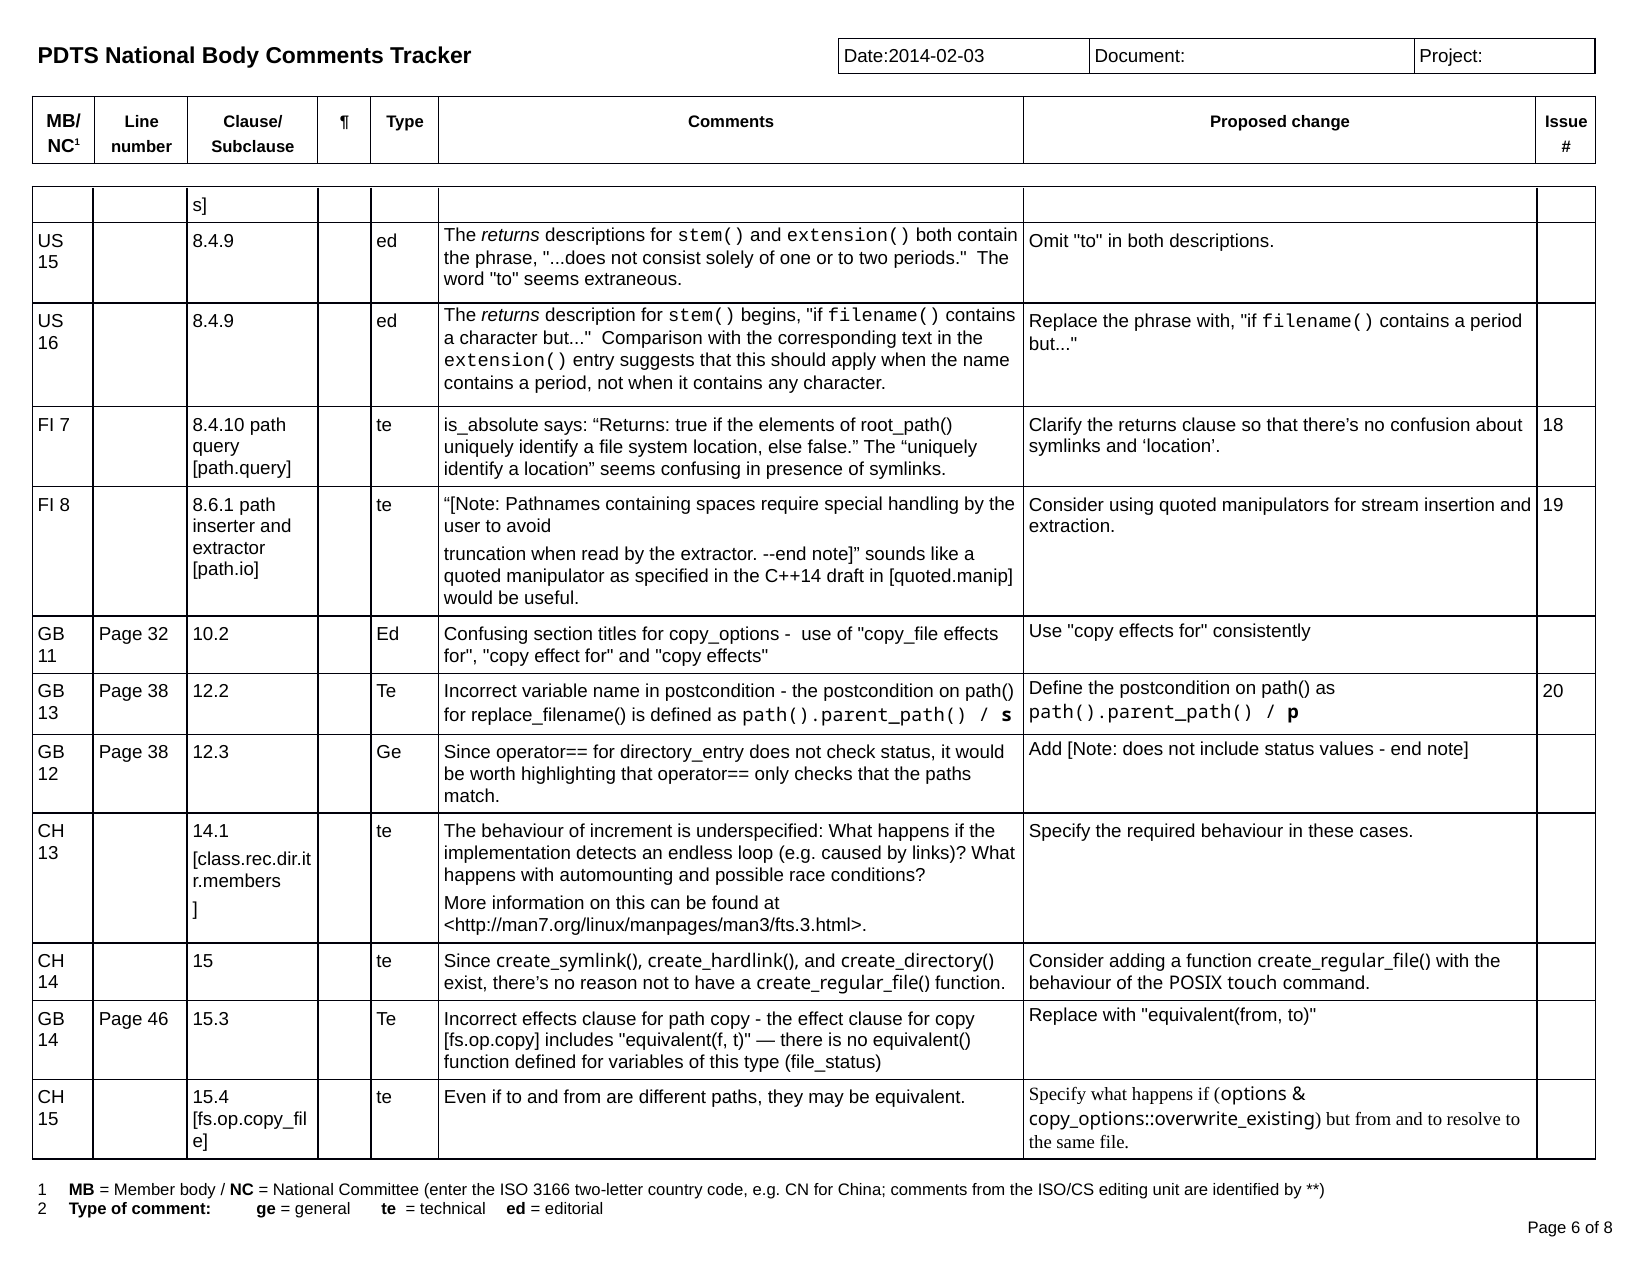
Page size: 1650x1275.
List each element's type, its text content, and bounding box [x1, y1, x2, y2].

table_cell [319, 187, 371, 222]
table_cell US 15 [33, 223, 92, 302]
table_cell s] [188, 187, 318, 222]
table_cell 18 [1538, 407, 1595, 486]
table_cell te [372, 1080, 438, 1158]
table_cell CH 13 [33, 814, 92, 942]
table_cell [94, 814, 186, 942]
table_cell CH 14 [33, 944, 92, 1000]
table_cell [94, 407, 186, 486]
table_cell 15.4 [fs.op.copy_file] [188, 1080, 317, 1158]
table_cell 10.2 [188, 617, 317, 672]
table_cell Replace with "equivalent(from, to)" [1024, 1001, 1536, 1078]
table_cell 12.3 [188, 735, 317, 812]
table_cell te [372, 944, 438, 1000]
table_cell te [372, 487, 438, 615]
table_cell [94, 223, 186, 302]
table_cell [1538, 1080, 1595, 1158]
table_cell [94, 944, 186, 1000]
table_cell Since operator== for directory_entry does not check status, it would be worth highlighting that operator== only checks that the paths match. [439, 735, 1023, 812]
table_cell The returns description for stem() begins, "if filename() contains a character but..." Comparison with the corresponding text in the extension() entry suggests that this should apply when the name contains a period, not when it contains any character. [439, 304, 1023, 406]
table_cell 8.4.10 path query [path.query] [188, 407, 317, 486]
table_cell Consider using quoted manipulators for stream insertion and extraction. [1024, 487, 1536, 615]
table_cell [94, 187, 187, 222]
table_cell Specify the required behaviour in these cases. [1024, 814, 1536, 942]
table_cell [319, 407, 370, 486]
table_cell [372, 187, 438, 222]
table_cell [1538, 304, 1595, 406]
table_cell Confusing section titles for copy_options - use of "copy_file effects for", "copy effect for" and "copy effects" [439, 617, 1023, 672]
table_cell [319, 487, 370, 615]
table_cell 8.4.9 [188, 304, 317, 406]
table_cell te [372, 407, 438, 486]
table_cell Te [372, 1001, 438, 1078]
table_cell [319, 814, 370, 942]
table_cell CH 15 [33, 1080, 92, 1158]
table_cell [1538, 617, 1595, 672]
table_cell Incorrect effects clause for path copy - the effect clause for copy [fs.op.copy] includes "equivalent(f, t)" — there is no equivalent() function defined for variables of this type (file_status) [439, 1001, 1023, 1078]
table_cell Since create_symlink(), create_hardlink(), and create_directory() exist, there’s no reason not to have a create_regular_file() function. [439, 944, 1023, 1000]
table_cell Incorrect variable name in postcondition - the postcondition on path() for replace_filename() is defined as path().parent_path() / s [439, 674, 1023, 733]
table_cell GB 14 [33, 1001, 92, 1078]
table_cell Omit "to" in both descriptions. [1024, 223, 1536, 302]
table_cell 8.6.1 path inserter and extractor [path.io] [188, 487, 317, 615]
table_cell US 16 [33, 304, 92, 406]
table_cell [319, 223, 370, 302]
table_cell [94, 487, 186, 615]
table_cell is_absolute says: “Returns: true if the elements of root_path() uniquely identify a file system location, else false.” The “uniquely identify a location” seems confusing in presence of symlinks. [439, 407, 1023, 486]
table_cell GB 13 [33, 674, 92, 733]
table_cell [319, 617, 370, 672]
table_cell [319, 735, 370, 812]
table_cell te [372, 814, 438, 942]
table_cell [1024, 187, 1537, 222]
table_cell [1538, 187, 1595, 222]
table_cell Add [Note: does not include status values - end note] [1024, 735, 1536, 812]
table_cell Replace the phrase with, "if filename() contains a period but..." [1024, 304, 1536, 406]
table_cell [319, 1001, 370, 1078]
table_cell Page 38 [94, 674, 186, 733]
table_cell [1538, 223, 1595, 302]
table_cell Page 32 [94, 617, 186, 672]
table_cell [1538, 944, 1595, 1000]
table_cell Ge [372, 735, 438, 812]
table_cell 15.3 [188, 1001, 317, 1078]
table_cell Clarify the returns clause so that there’s no confusion about symlinks and ‘location’. [1024, 407, 1536, 486]
table_cell Consider adding a function create_regular_file() with the behaviour of the POSIX touch command. [1024, 944, 1536, 1000]
table_cell “[Note: Pathnames containing spaces require special handling by the user to avoid truncation when read by the extractor. --end note]” sounds like a quoted manipulator as specified in the C++14 draft in [quoted.manip] would be useful. [439, 487, 1023, 615]
table_cell [1538, 814, 1595, 942]
table_cell GB 11 [33, 617, 92, 672]
table_cell The returns descriptions for stem() and extension() both contain the phrase, "...does not consist solely of one or to two periods." The word "to" seems extraneous. [439, 223, 1023, 302]
table_cell [94, 304, 186, 406]
table_cell 20 [1538, 674, 1595, 733]
table_cell 8.4.9 [188, 223, 317, 302]
table_cell [319, 1080, 370, 1158]
table_cell FI 7 [33, 407, 92, 486]
table_cell Page 46 [94, 1001, 186, 1078]
table_cell ed [372, 304, 438, 406]
table_cell [439, 187, 1023, 222]
table_cell 19 [1538, 487, 1595, 615]
table_cell [1538, 735, 1595, 812]
table_cell Even if to and from are different paths, they may be equivalent. [439, 1080, 1023, 1158]
table_cell The behaviour of increment is underspecified: What happens if the implementation detects an endless loop (e.g. caused by links)? What happens with automounting and possible race conditions? More information on this can be found at <http://man7.org/linux/manpages/man3/fts.3.html>. [439, 814, 1023, 942]
table_cell Define the postcondition on path() as path().parent_path() / p [1024, 674, 1536, 733]
table_cell [319, 674, 370, 733]
table_cell [94, 1080, 186, 1158]
table_cell [319, 304, 370, 406]
table_cell 12.2 [188, 674, 317, 733]
table_cell 14.1 [class.rec.dir.itr.members ] [188, 814, 317, 942]
table_cell Page 38 [94, 735, 186, 812]
table_cell [319, 944, 370, 1000]
table_cell 15 [188, 944, 317, 1000]
table_cell [33, 187, 93, 222]
table_cell FI 8 [33, 487, 92, 615]
table_cell Te [372, 674, 438, 733]
table_cell Ed [372, 617, 438, 672]
table_cell [1538, 1001, 1595, 1078]
table_cell Use "copy effects for" consistently [1024, 617, 1536, 672]
table_cell Specify what happens if (options & copy_options::overwrite_existing) but from and to resolve to the same file. [1024, 1080, 1536, 1158]
table_cell ed [372, 223, 438, 302]
table_cell GB 12 [33, 735, 92, 812]
